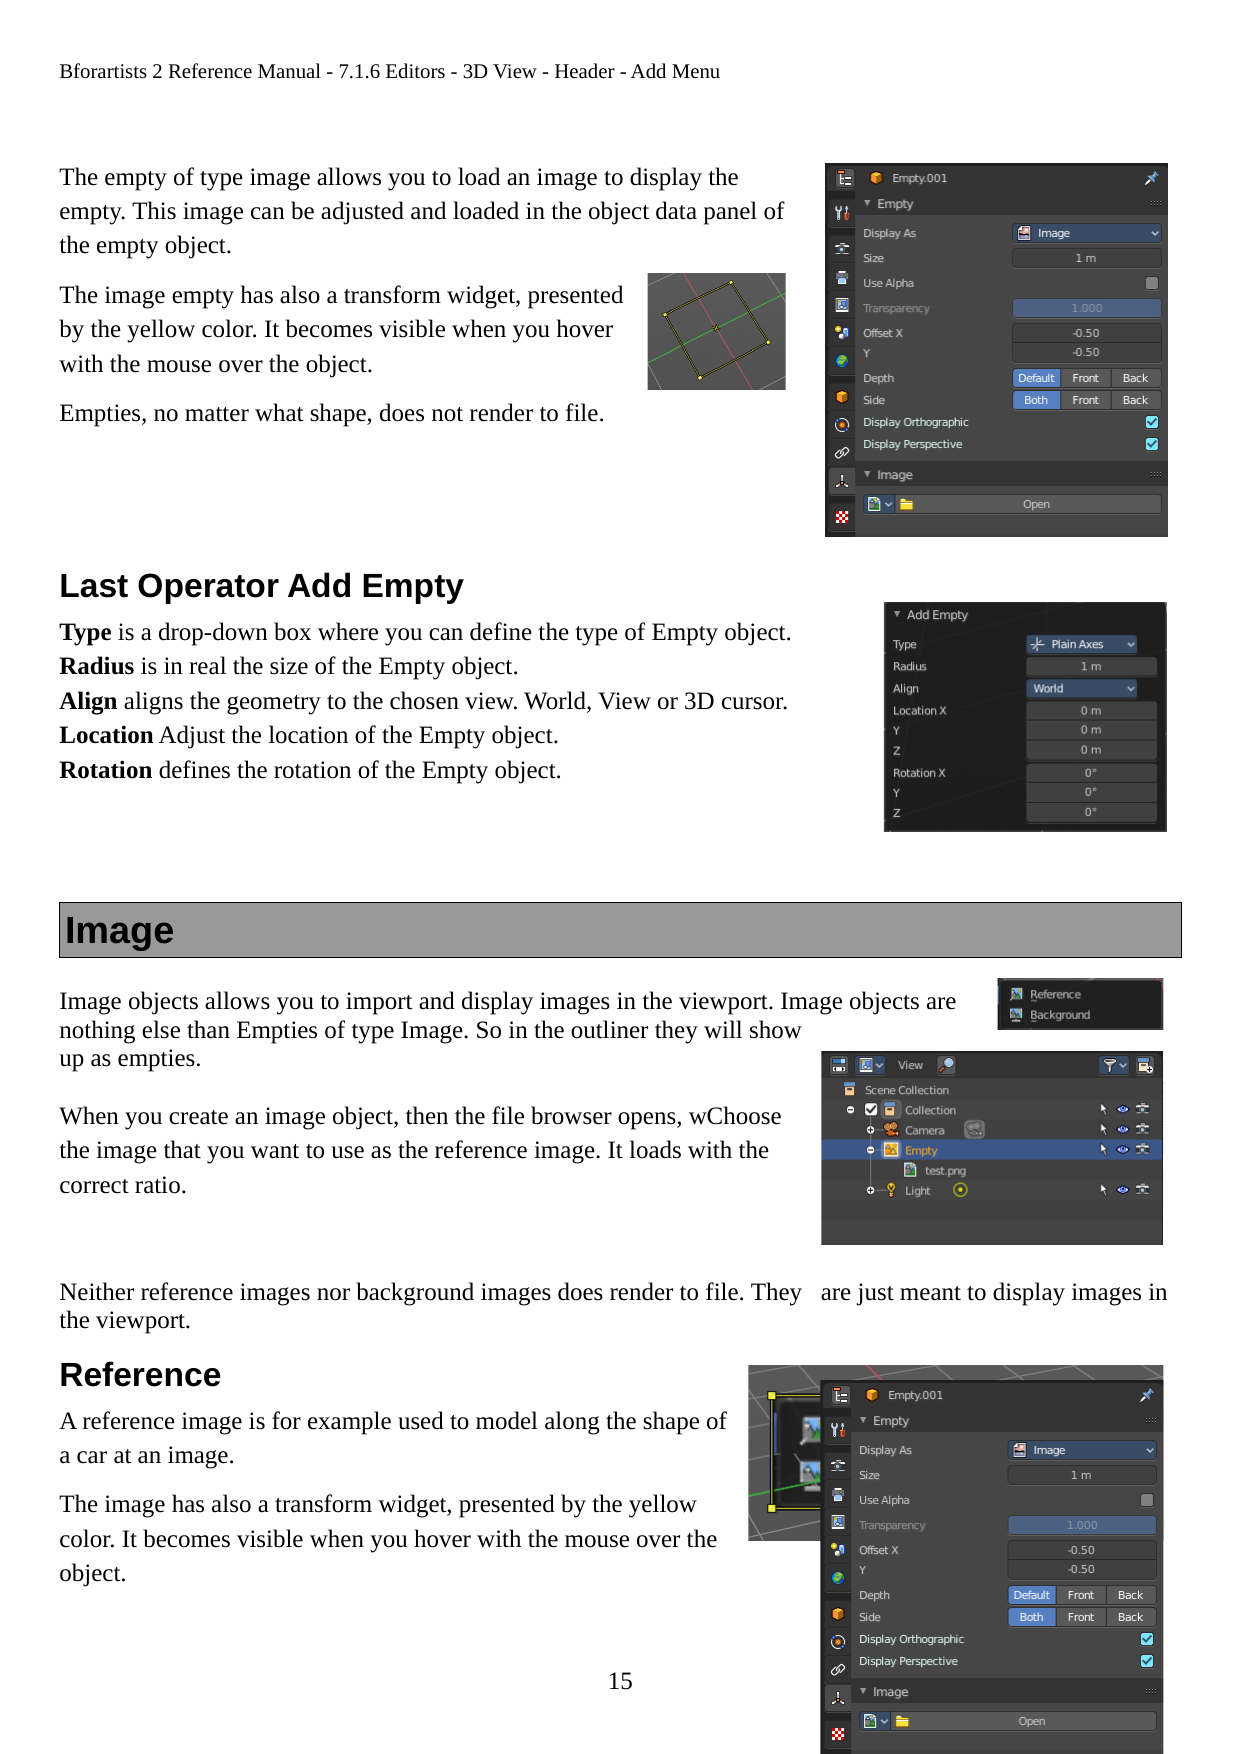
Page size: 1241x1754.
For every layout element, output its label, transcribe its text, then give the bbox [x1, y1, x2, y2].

subtitle Reference [59, 1355, 1181, 1393]
text Image objects allows you to import and display images in the viewport. Image objects are nothing else than Empties of type Image. So in the outliner they will show up as empties. [59, 986, 1181, 1072]
text [786, 280, 825, 377]
picture [997, 978, 1164, 1030]
subtitle Last Operator Add Empty [59, 566, 1181, 604]
picture [821, 1051, 1164, 1245]
table_header Image [60, 903, 1181, 957]
picture [748, 1365, 1164, 1754]
text The image has also a transform widget, presented by the yellow color. It becomes visible when you hover with the mouse over the object. [59, 1489, 820, 1587]
text Neither reference images nor background images does render to file. They are just meant to display images in the viewport. [59, 1277, 1181, 1334]
text The empty of type image allows you to load an image to display the empty. This image can be adjusted and loaded in the object data panel of the empty object. [59, 162, 1181, 259]
picture [883, 602, 1167, 832]
text Empties, no matter what shape, does not render to file. [59, 398, 825, 426]
text Type is a drop-down box where you can define the type of Empty object. Radius is in real the size of the Empty object. Align aligns the geometry to the chosen view. World, View or 3D cursor. Location Adjust the location of the Empty object. Rotation defines the rotation of the Empty object. [59, 617, 883, 783]
text When you create an image object, then the file browser opens, wChoose the image that you want to use as the reference image. It loads with the correct ratio. [59, 1101, 821, 1199]
text A reference image is for example used to model along the shape of a car at an image. [59, 1406, 748, 1469]
picture [825, 163, 1168, 537]
picture [647, 273, 786, 390]
text The image empty has also a transform widget, presented by the yellow color. It becomes visible when you hover with the mouse over the object. [59, 280, 647, 377]
